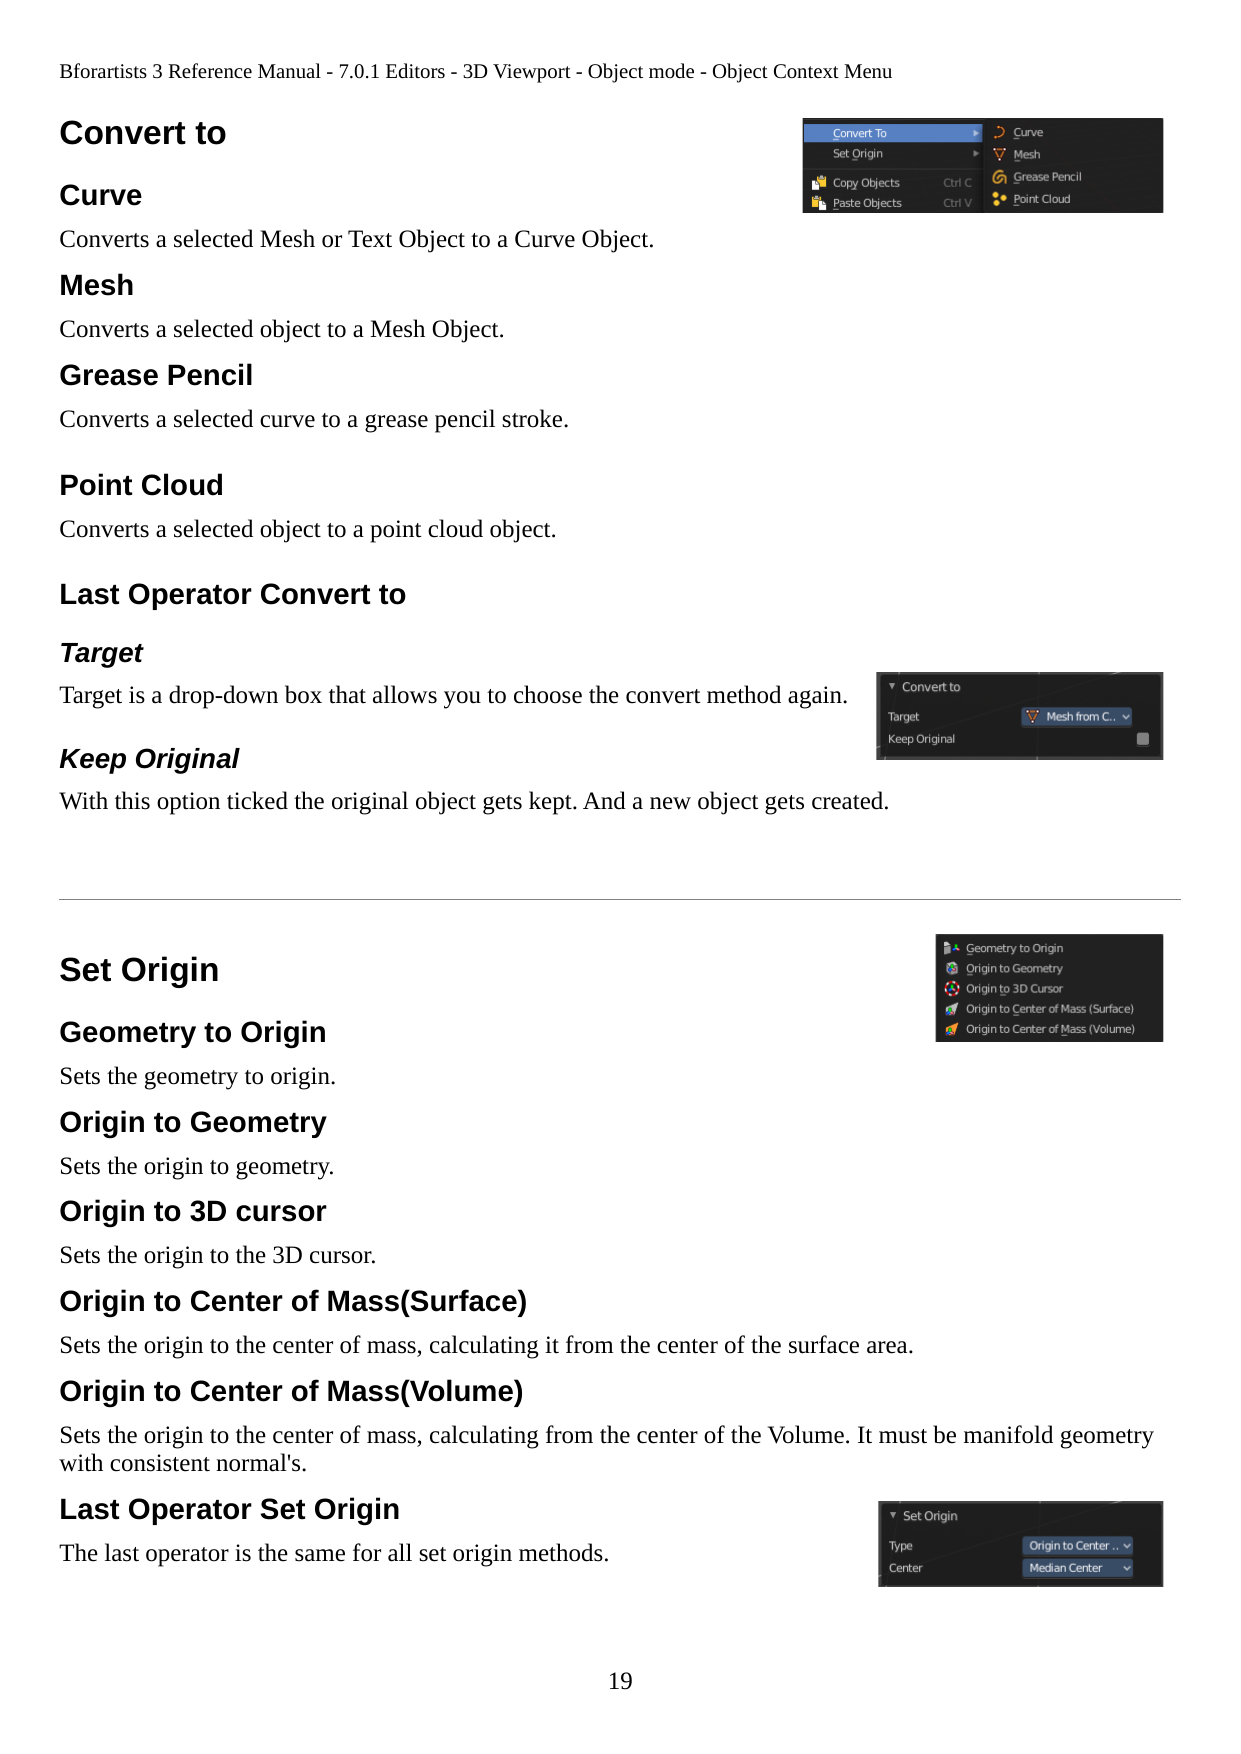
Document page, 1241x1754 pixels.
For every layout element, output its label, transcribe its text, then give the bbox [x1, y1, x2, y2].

text Sets the origin to geometry. [59, 1151, 1181, 1180]
subtitle Keep Original [59, 742, 1181, 774]
text Sets the origin to the center of mass, calculating from the center of the Volume. It must be manifold geometry with consistent normal's. [59, 1420, 1181, 1477]
text The last operator is the same for all set origin methods. [59, 1538, 878, 1567]
subtitle [1164, 949, 1181, 988]
subtitle [1164, 178, 1181, 212]
text Converts a selected Mesh or Text Object to a Curve Object. [59, 224, 1181, 253]
subtitle Origin to Geometry [59, 1105, 1181, 1138]
text Converts a selected object to a point cloud object. [59, 514, 1181, 542]
picture [802, 118, 1164, 213]
subtitle Grease Pencil [59, 357, 1181, 391]
subtitle Convert to [59, 113, 1181, 151]
text Converts a selected curve to a grease pencil stroke. [59, 404, 1181, 432]
subtitle Geometry to Origin [59, 1015, 1181, 1049]
picture [935, 934, 1164, 1042]
subtitle Curve [59, 178, 802, 212]
text Target is a drop-down box that allows you to choose the convert method again. [59, 680, 876, 709]
subtitle Set Origin [59, 949, 935, 988]
subtitle Last Operator Convert to [59, 577, 1181, 611]
subtitle Target [59, 636, 1181, 668]
text Sets the origin to the center of mass, calculating it from the center of the surface area. [59, 1330, 1181, 1359]
text Sets the origin to the 3D cursor. [59, 1241, 1181, 1269]
subtitle Origin to 3D cursor [59, 1194, 1181, 1228]
text Converts a selected object to a Mesh Object. [59, 314, 1181, 343]
text With this option ticked the original object gets kept. And a new object gets created. [59, 786, 1181, 815]
subtitle Mesh [59, 268, 1181, 302]
subtitle Origin to Center of Mass(Volume) [59, 1373, 1181, 1407]
text Sets the geometry to origin. [59, 1061, 1181, 1090]
picture [878, 1501, 1164, 1587]
subtitle Last Operator Set Origin [59, 1492, 1181, 1526]
subtitle Point Cloud [59, 467, 1181, 501]
subtitle Origin to Center of Mass(Surface) [59, 1284, 1181, 1318]
picture [876, 672, 1164, 760]
